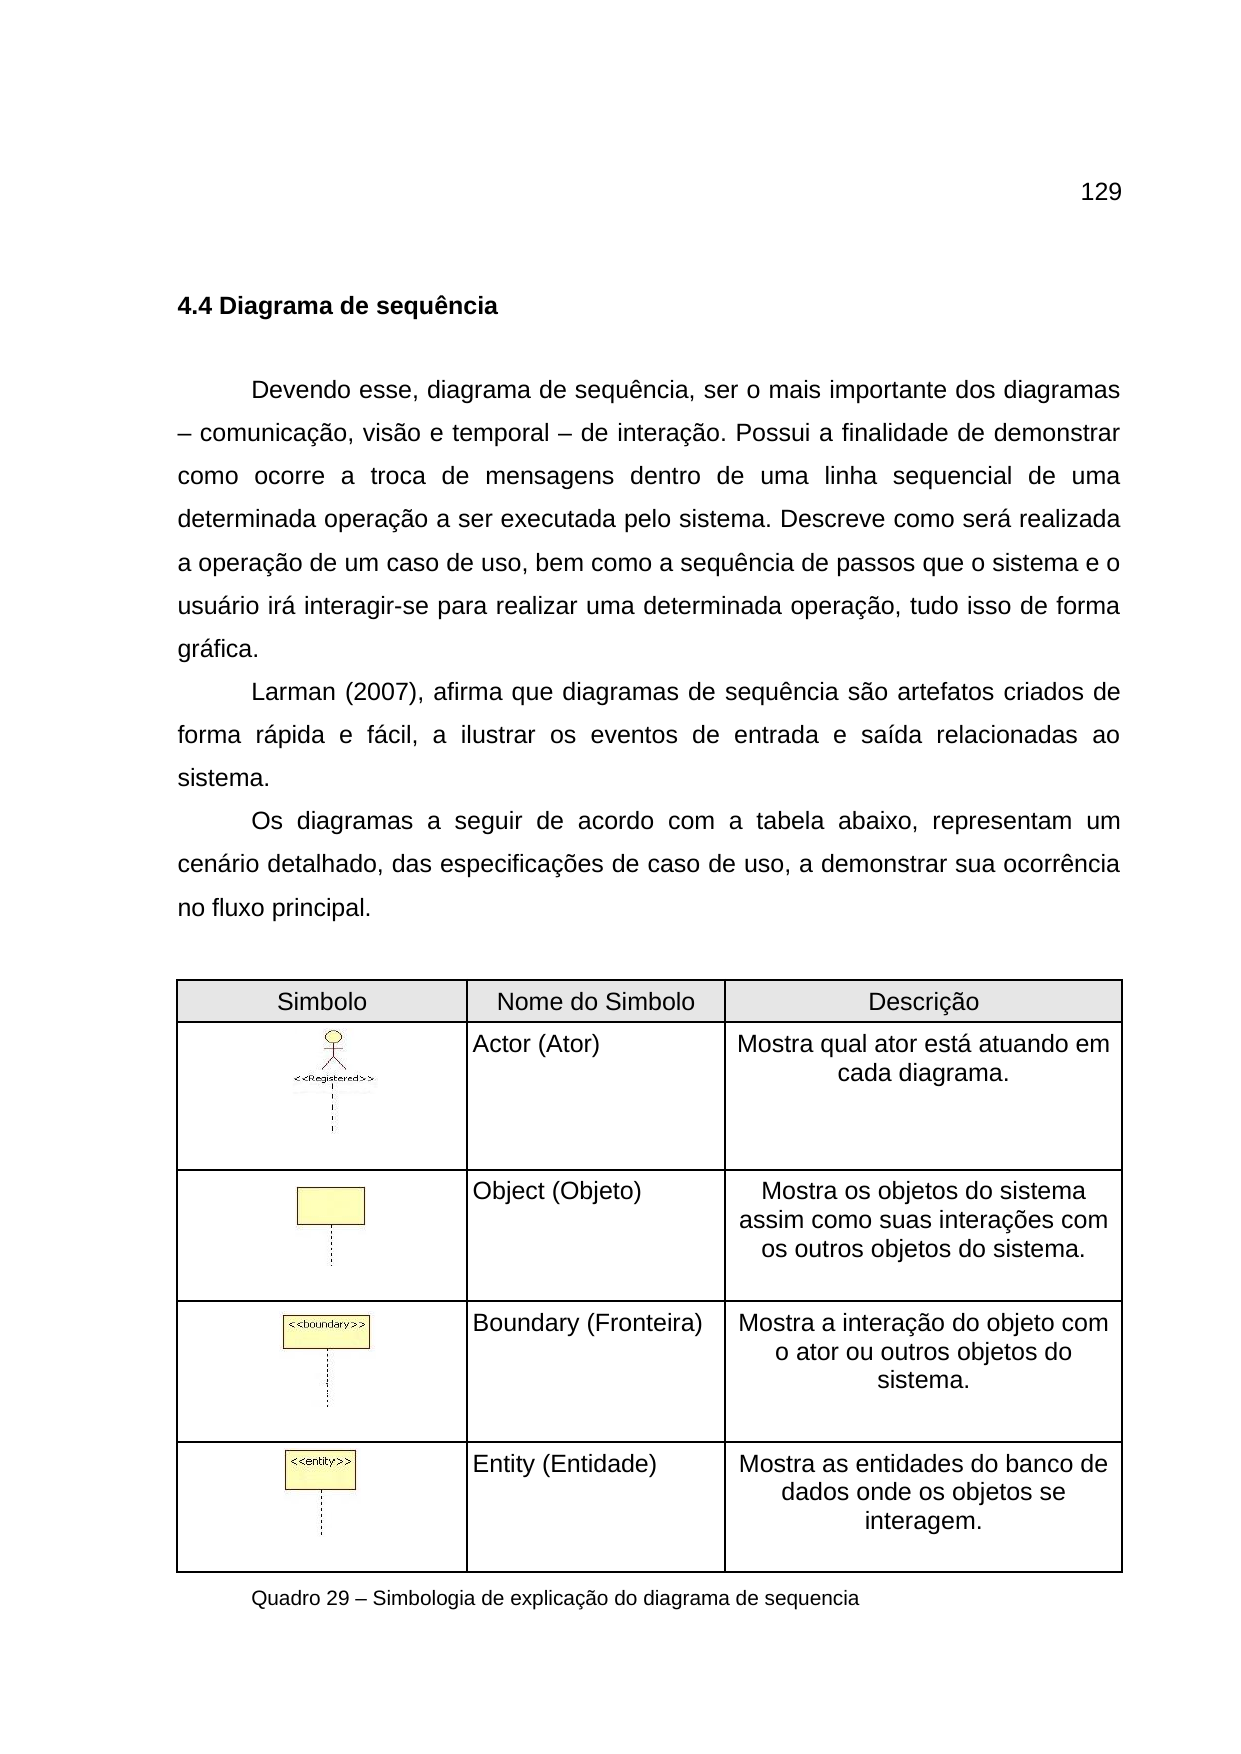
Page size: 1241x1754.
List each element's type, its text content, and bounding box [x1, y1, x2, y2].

table_header Simbolo [178, 981, 466, 1021]
table_cell Mostra qual ator está atuando em cada diagrama. [726, 1023, 1121, 1168]
table_cell Mostra os objetos do sistema assim como suas interações com os outros objetos do sistema. [726, 1171, 1121, 1300]
text Larman (2007), afirma que diagramas de sequência são artefatos criados de forma rápida e fácil, a ilustrar os eventos de entrada e saída relacionadas ao sistema. [177, 677, 1122, 792]
table_cell Boundary (Fronteira) [468, 1302, 724, 1441]
table_cell [178, 1171, 466, 1300]
table_cell Object (Objeto) [468, 1171, 724, 1300]
table_cell [178, 1302, 466, 1441]
table_cell [178, 1443, 466, 1448]
text Devendo esse, diagrama de sequência, ser o mais importante dos diagramas – comunicação, visão e temporal – de interação. Possui a finalidade de demonstrar como ocorre a troca de mensagens dentro de uma linha sequencial de uma determinada operação a ser executada pelo sistema. Descreve como será realizada a operação de um caso de uso, bem como a sequência de passos que o sistema e o usuário irá interagir-se para realizar uma determinada operação, tudo isso de forma gráfica. [177, 375, 1122, 663]
picture [283, 1448, 361, 1537]
picture [279, 1311, 376, 1407]
picture [295, 1186, 367, 1266]
table_cell [178, 1449, 466, 1571]
text Os diagramas a seguir de acordo com a tabela abaixo, representam um cenário detalhado, das especificações de caso de uso, a demonstrar sua ocorrência no fluxo principal. [177, 806, 1122, 921]
text Quadro 29 – Simbologia de explicação do diagrama de sequencia [177, 1586, 1122, 1609]
table_cell Actor (Ator) [468, 1023, 724, 1168]
table_cell [178, 1023, 466, 1168]
table_cell Mostra a interação do objeto com o ator ou outros objetos do sistema. [726, 1302, 1121, 1441]
table_header Nome do Simbolo [468, 981, 724, 1021]
table_header Descrição [726, 981, 1121, 1021]
picture [292, 1028, 381, 1134]
subtitle 4.4 Diagrama de sequência [177, 291, 1122, 319]
table_cell Entity (Entidade) [468, 1443, 724, 1571]
table_cell Mostra as entidades do banco de dados onde os objetos se interagem. [726, 1443, 1121, 1571]
